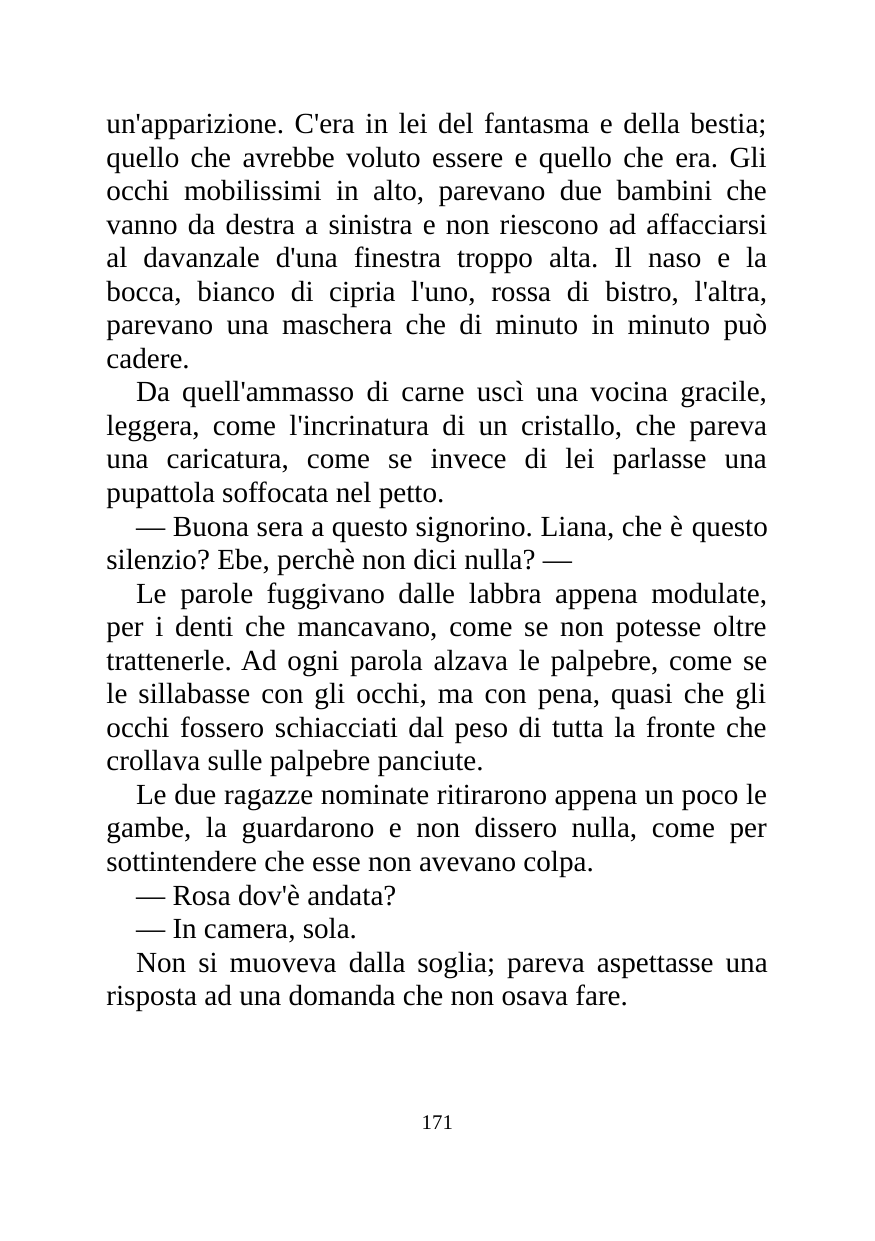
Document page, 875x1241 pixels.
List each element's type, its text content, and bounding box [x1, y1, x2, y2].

text — Buona sera a questo signorino. Liana, che è questo silenzio? Ebe, perchè non dici nulla? — [106, 509, 768, 576]
text un'apparizione. C'era in lei del fantasma e della bestia; quello che avrebbe voluto essere e quello che era. Gli occhi mobilissimi in alto, parevano due bambini che vanno da destra a sinistra e non riescono ad affacciarsi al davanzale d'una finestra troppo alta. Il naso e la bocca, bianco di cipria l'uno, rossa di bistro, l'altra, parevano una maschera che di minuto in minuto può cadere. [106, 106, 768, 374]
text — In camera, sola. [106, 911, 768, 945]
text Le parole fuggivano dalle labbra appena modulate, per i denti che mancavano, come se non potesse oltre trattenerle. Ad ogni parola alzava le palpebre, come se le sillabasse con gli occhi, ma con pena, quasi che gli occhi fossero schiacciati dal peso di tutta la fronte che crollava sulle palpebre panciute. [106, 576, 768, 777]
text — Rosa dov'è andata? [106, 878, 768, 911]
text Non si muoveva dalla soglia; pareva aspettasse una risposta ad una domanda che non osava fare. [106, 945, 768, 1012]
text Le due ragazze nominate ritirarono appena un poco le gambe, la guardarono e non dissero nulla, come per sottintendere che esse non avevano colpa. [106, 777, 768, 878]
text Da quell'ammasso di carne uscì una vocina gracile, leggera, come l'incrinatura di un cristallo, che pareva una caricatura, come se invece di lei parlasse una pupattola soffocata nel petto. [106, 374, 768, 509]
